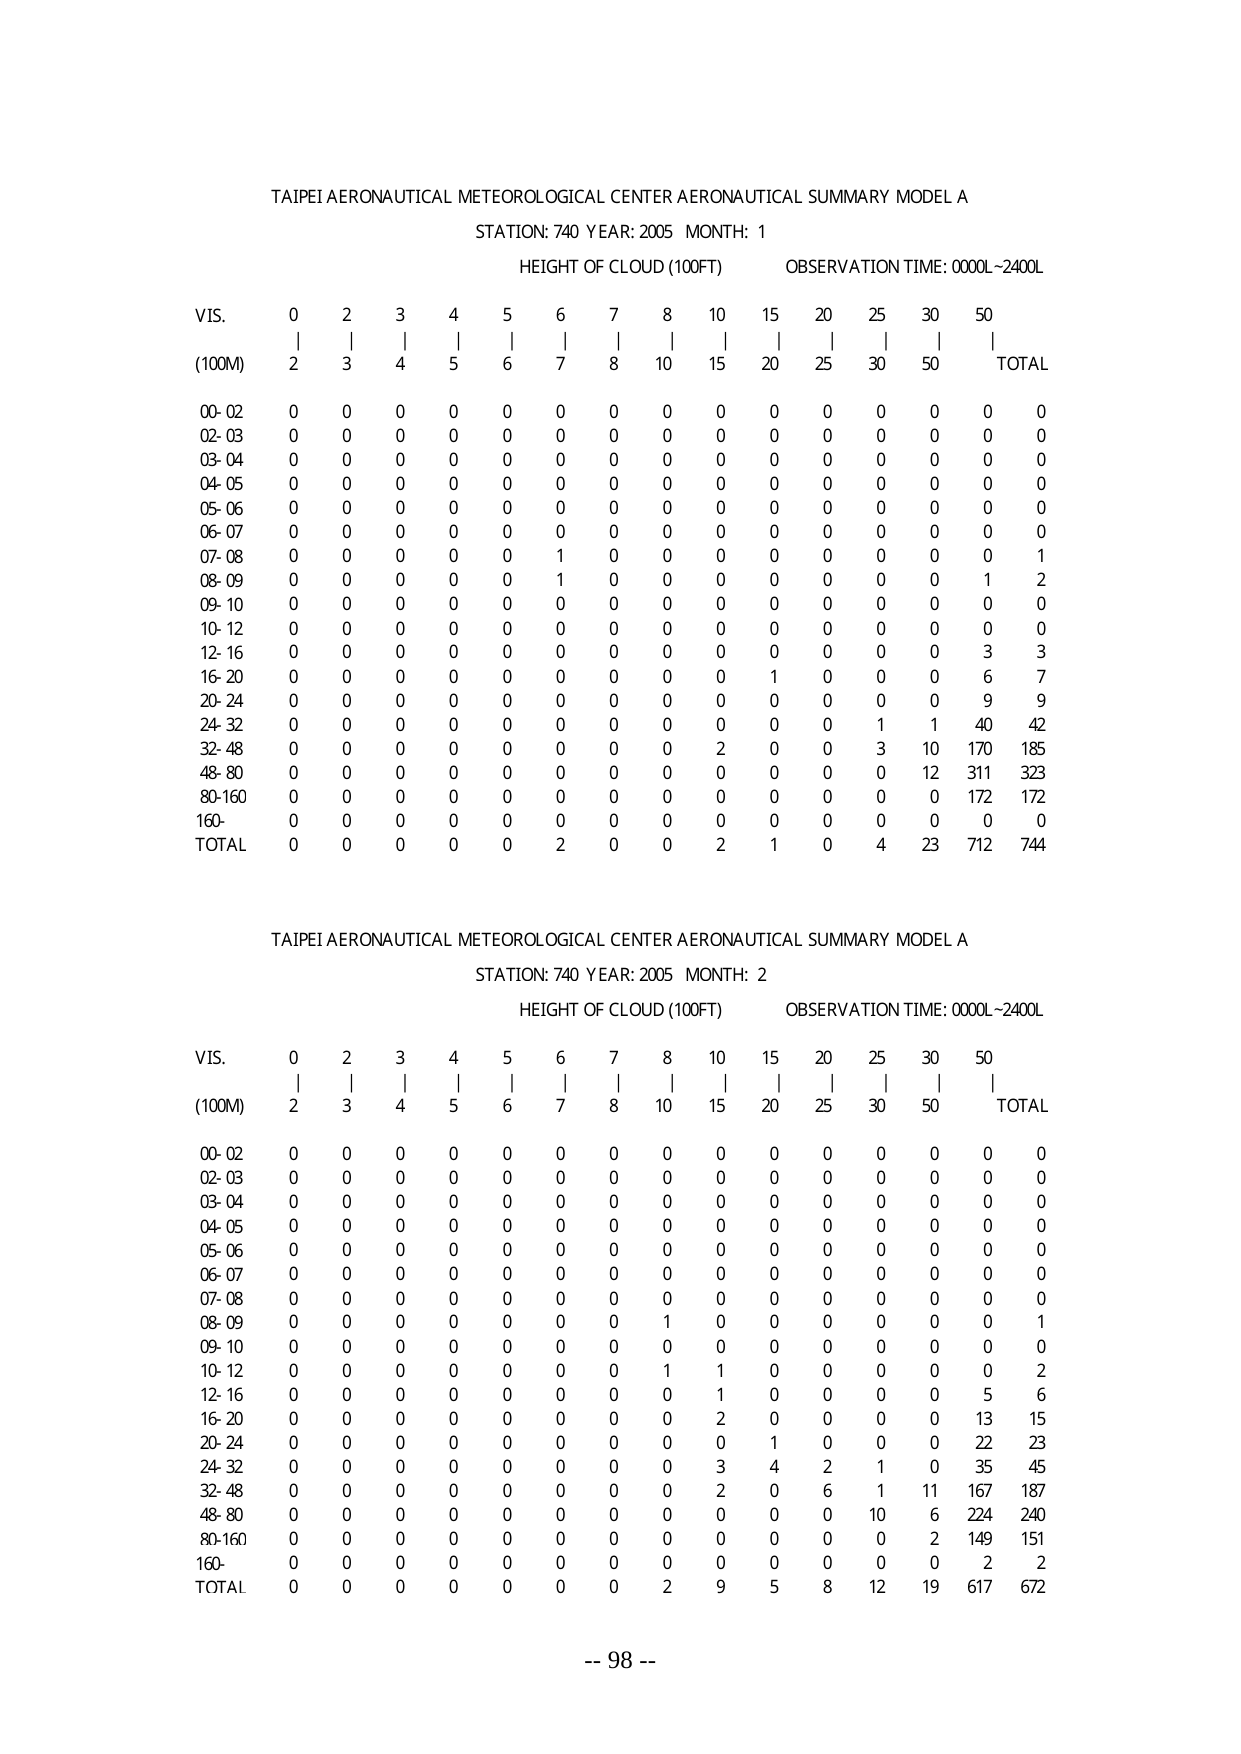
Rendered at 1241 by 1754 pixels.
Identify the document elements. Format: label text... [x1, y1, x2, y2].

text -- 98 -- [543, 1637, 697, 1674]
